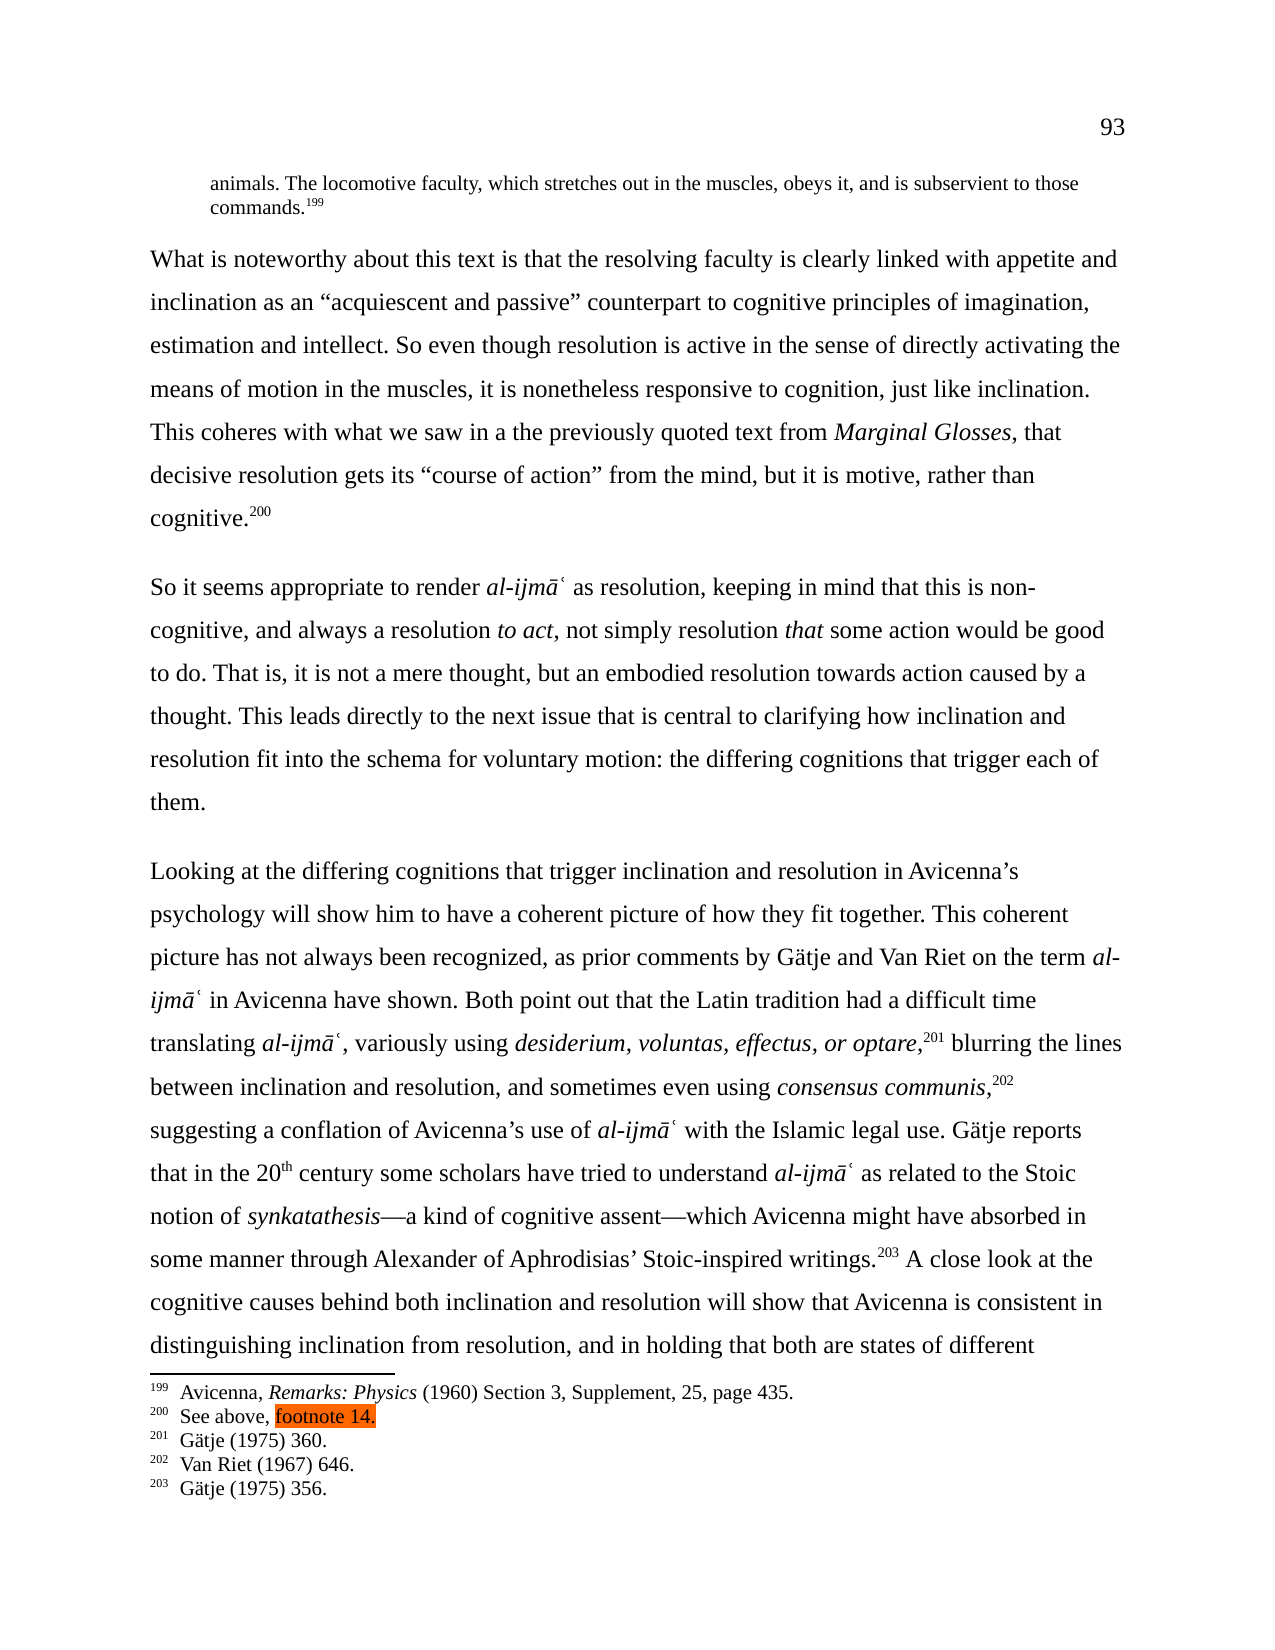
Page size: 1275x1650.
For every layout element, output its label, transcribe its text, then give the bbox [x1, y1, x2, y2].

text Gätje (1975) 356. [150, 1476, 1125, 1500]
text So it seems appropriate to render al-ijmāʿ as resolution, keeping in mind that this is non-cognitive, and always a resolution to act, not simply resolution that some action would be good to do. That is, it is not a mere thought, but an embodied resolution towards action caused by a thought. This leads directly to the next issue that is central to clarifying how inclination and resolution fit into the schema for voluntary motion: the differing cognitions that trigger each of them. [150, 572, 1125, 816]
text See above, footnote 14. [150, 1404, 1125, 1428]
text animals. The locomotive faculty, which stretches out in the muscles, obeys it, and is subservient to those commands. [210, 171, 1125, 219]
text Avicenna, Remarks: Physics (1960) Section 3, Supplement, 25, page 435. [150, 1380, 1125, 1404]
text Van Riet (1967) 646. [150, 1452, 1125, 1476]
text Gätje (1975) 360. [150, 1428, 1125, 1452]
text Looking at the differing cognitions that trigger inclination and resolution in Avicenna’s psychology will show him to have a coherent picture of how they fit together. This coherent picture has not always been recognized, as prior comments by Gätje and Van Riet on the term al-ijmāʿ in Avicenna have shown. Both point out that the Latin tradition had a difficult time translating al-ijmāʿ, variously using desiderium, voluntas, effectus, or optare, blurring the lines between inclination and resolution, and sometimes even using consensus communis, suggesting a conflation of Avicenna’s use of al-ijmāʿ with the Islamic legal use. Gätje reports that in the 20th century some scholars have tried to understand al-ijmāʿ as related to the Stoic notion of synkatathesis—a kind of cognitive assent—which Avicenna might have absorbed in some manner through Alexander of Aphrodisias’ Stoic-inspired writings. A close look at the cognitive causes behind both inclination and resolution will show that Avicenna is consistent in distinguishing inclination from resolution, and in holding that both are states of different [150, 856, 1125, 1359]
text What is noteworthy about this text is that the resolving faculty is clearly linked with appetite and inclination as an “acquiescent and passive” counterpart to cognitive principles of imagination, estimation and intellect. So even though resolution is active in the sense of directly activating the means of motion in the muscles, it is nonetheless responsive to cognition, just like inclination. This coheres with what we saw in a the previously quoted text from Marginal Glosses, that decisive resolution gets its “course of action” from the mind, but it is motive, rather than cognitive. [150, 244, 1125, 532]
